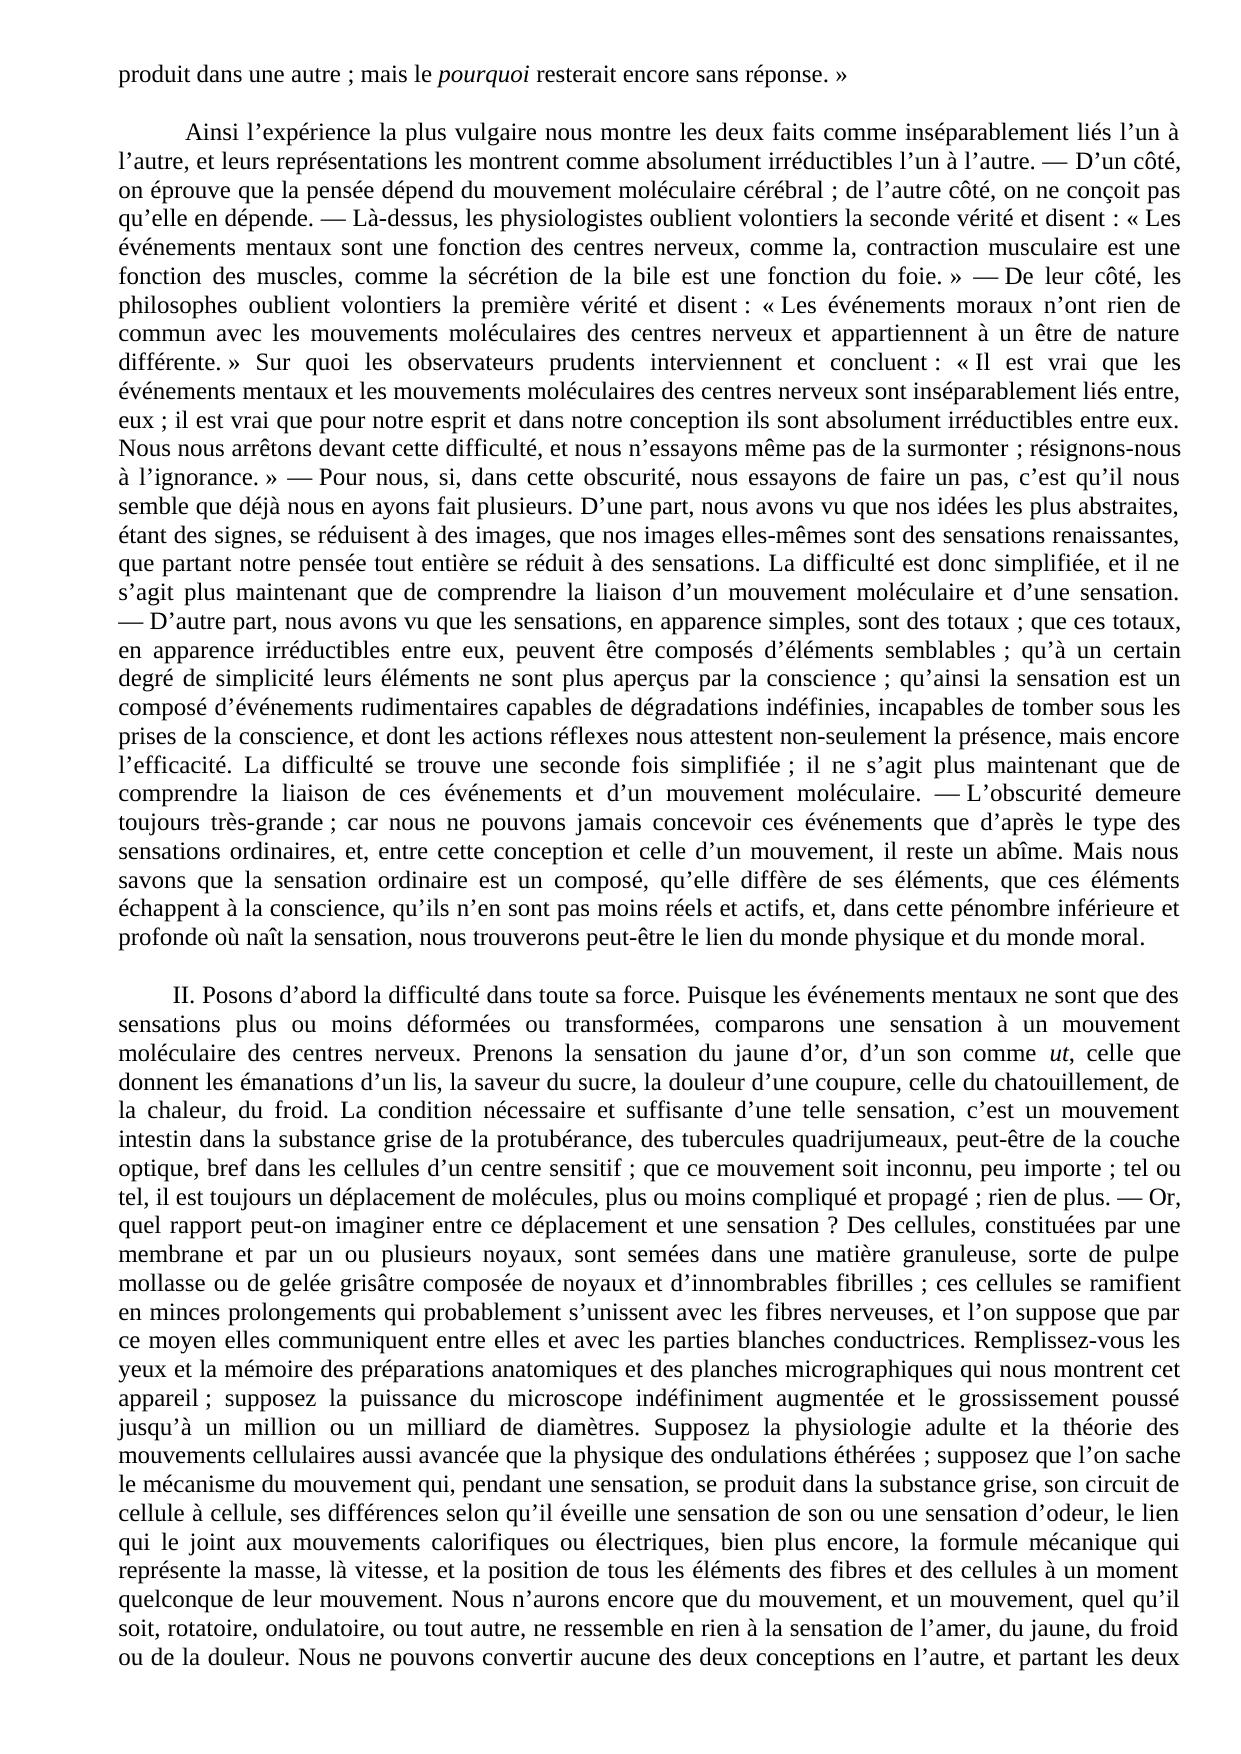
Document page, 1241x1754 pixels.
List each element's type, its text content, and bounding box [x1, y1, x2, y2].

text II. Posons d’abord la difficulté dans toute sa force. Puisque les événements mentaux ne sont que des sensations plus ou moins déformées ou transformées, comparons une sensation à un mouvement moléculaire des centres nerveux. Prenons la sensation du jaune d’or, d’un son comme ut, celle que donnent les émanations d’un lis, la saveur du sucre, la douleur d’une coupure, celle du chatouillement, de la chaleur, du froid. La condition nécessaire et suffisante d’une telle sensation, c’est un mouvement intestin dans la substance grise de la protubérance, des tubercules quadrijumeaux, peut-être de la couche optique, bref dans les cellules d’un centre sensitif ; que ce mouvement soit inconnu, peu importe ; tel ou tel, il est toujours un déplacement de molécules, plus ou moins compliqué et propagé ; rien de plus. — Or, quel rapport peut-on imaginer entre ce déplacement et une sensation ? Des cellules, constituées par une membrane et par un ou plusieurs noyaux, sont semées dans une matière granuleuse, sorte de pulpe mollasse ou de gelée grisâtre composée de noyaux et d’innombrables fibrilles ; ces cellules se ramifient en minces prolongements qui probablement s’unissent avec les fibres nerveuses, et l’on suppose que par ce moyen elles communiquent entre elles et avec les parties blanches conductrices. Remplissez-vous les yeux et la mémoire des préparations anatomiques et des planches micrographiques qui nous montrent cet appareil ; supposez la puissance du microscope indéfiniment augmentée et le grossissement poussé jusqu’à un million ou un milliard de diamètres. Supposez la physiologie adulte et la théorie des mouvements cellulaires aussi avancée que la physique des ondulations éthérées ; supposez que l’on sache le mécanisme du mouvement qui, pendant une sensation, se produit dans la substance grise, son circuit de cellule à cellule, ses différences selon qu’il éveille une sensation de son ou une sensation d’odeur, le lien qui le joint aux mouvements calorifiques ou électriques, bien plus encore, la formule mécanique qui représente la masse, là vitesse, et la position de tous les éléments des fibres et des cellules à un moment quelconque de leur mouvement. Nous n’aurons encore que du mouvement, et un mouvement, quel qu’il soit, rotatoire, ondulatoire, ou tout autre, ne ressemble en rien à la sensation de l’amer, du jaune, du froid ou de la douleur. Nous ne pouvons convertir aucune des deux conceptions en l’autre, et partant les deux [118, 981, 1181, 1671]
text Ainsi l’expérience la plus vulgaire nous montre les deux faits comme inséparablement liés l’un à l’autre, et leurs représentations les montrent comme absolument irréductibles l’un à l’autre. — D’un côté, on éprouve que la pensée dépend du mouvement moléculaire cérébral ; de l’autre côté, on ne conçoit pas qu’elle en dépende. — Là-dessus, les physiologistes oublient volontiers la seconde vérité et disent : « Les événements mentaux sont une fonction des centres nerveux, comme la, contraction musculaire est une fonction des muscles, comme la sécrétion de la bile est une fonction du foie. » — De leur côté, les philosophes oublient volontiers la première vérité et disent : « Les événements moraux n’ont rien de commun avec les mouvements moléculaires des centres nerveux et appartiennent à un être de nature différente. » Sur quoi les observateurs prudents interviennent et concluent : « Il est vrai que les événements mentaux et les mouvements moléculaires des centres nerveux sont inséparablement liés entre, eux ; il est vrai que pour notre esprit et dans notre conception ils sont absolument irréductibles entre eux. Nous nous arrêtons devant cette difficulté, et nous n’essayons même pas de la surmonter ; résignons-nous à l’ignorance. » — Pour nous, si, dans cette obscurité, nous essayons de faire un pas, c’est qu’il nous semble que déjà nous en ayons fait plusieurs. D’une part, nous avons vu que nos idées les plus abstraites, étant des signes, se réduisent à des images, que nos images elles-mêmes sont des sensations renaissantes, que partant notre pensée tout entière se réduit à des sensations. La difficulté est donc simplifiée, et il ne s’agit plus maintenant que de comprendre la liaison d’un mouvement moléculaire et d’une sensation. — D’autre part, nous avons vu que les sensations, en apparence simples, sont des totaux ; que ces totaux, en apparence irréductibles entre eux, peuvent être composés d’éléments semblables ; qu’à un certain degré de simplicité leurs éléments ne sont plus aperçus par la conscience ; qu’ainsi la sensation est un composé d’événements rudimentaires capables de dégradations indéfinies, incapables de tomber sous les prises de la conscience, et dont les actions réflexes nous attestent non-seulement la présence, mais encore l’efficacité. La difficulté se trouve une seconde fois simplifiée ; il ne s’agit plus maintenant que de comprendre la liaison de ces événements et d’un mouvement moléculaire. — L’obscurité demeure toujours très-grande ; car nous ne pouvons jamais concevoir ces événements que d’après le type des sensations ordinaires, et, entre cette conception et celle d’un mouvement, il reste un abîme. Mais nous savons que la sensation ordinaire est un composé, qu’elle diffère de ses éléments, que ces éléments échappent à la conscience, qu’ils n’en sont pas moins réels et actifs, et, dans cette pénombre inférieure et profonde où naît la sensation, nous trouverons peut-être le lien du monde physique et du monde moral. [118, 117, 1181, 951]
text produit dans une autre ; mais le pourquoi resterait encore sans réponse. » [118, 59, 1181, 88]
